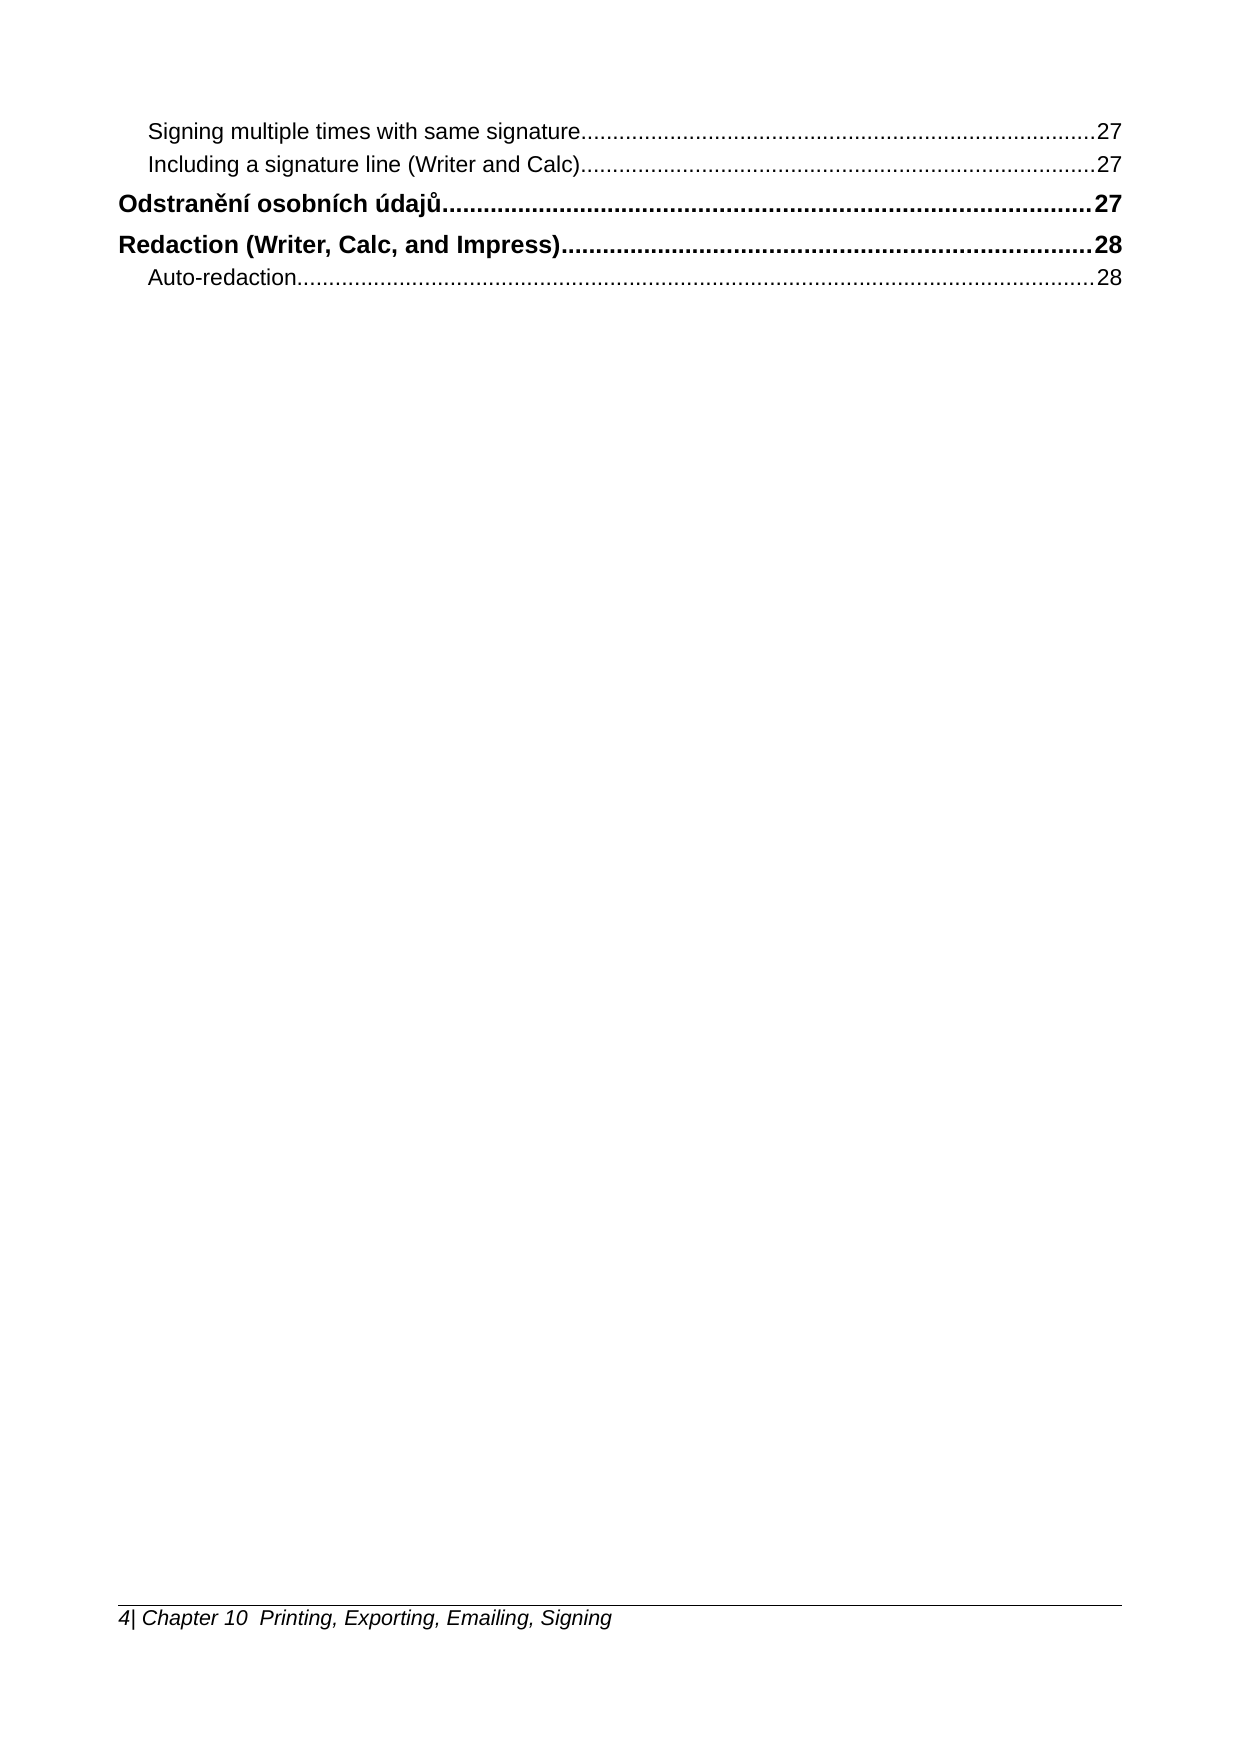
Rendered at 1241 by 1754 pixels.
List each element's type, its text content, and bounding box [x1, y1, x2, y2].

text Redaction (Writer, Calc, and Impress) 28 [118, 229, 1122, 258]
text Odstranění osobních údajů 27 [118, 189, 1122, 218]
text Auto-redaction 28 [148, 264, 1122, 291]
text Including a signature line (Writer and Calc) 27 [148, 151, 1122, 177]
text Signing multiple times with same signature 27 [148, 118, 1122, 144]
